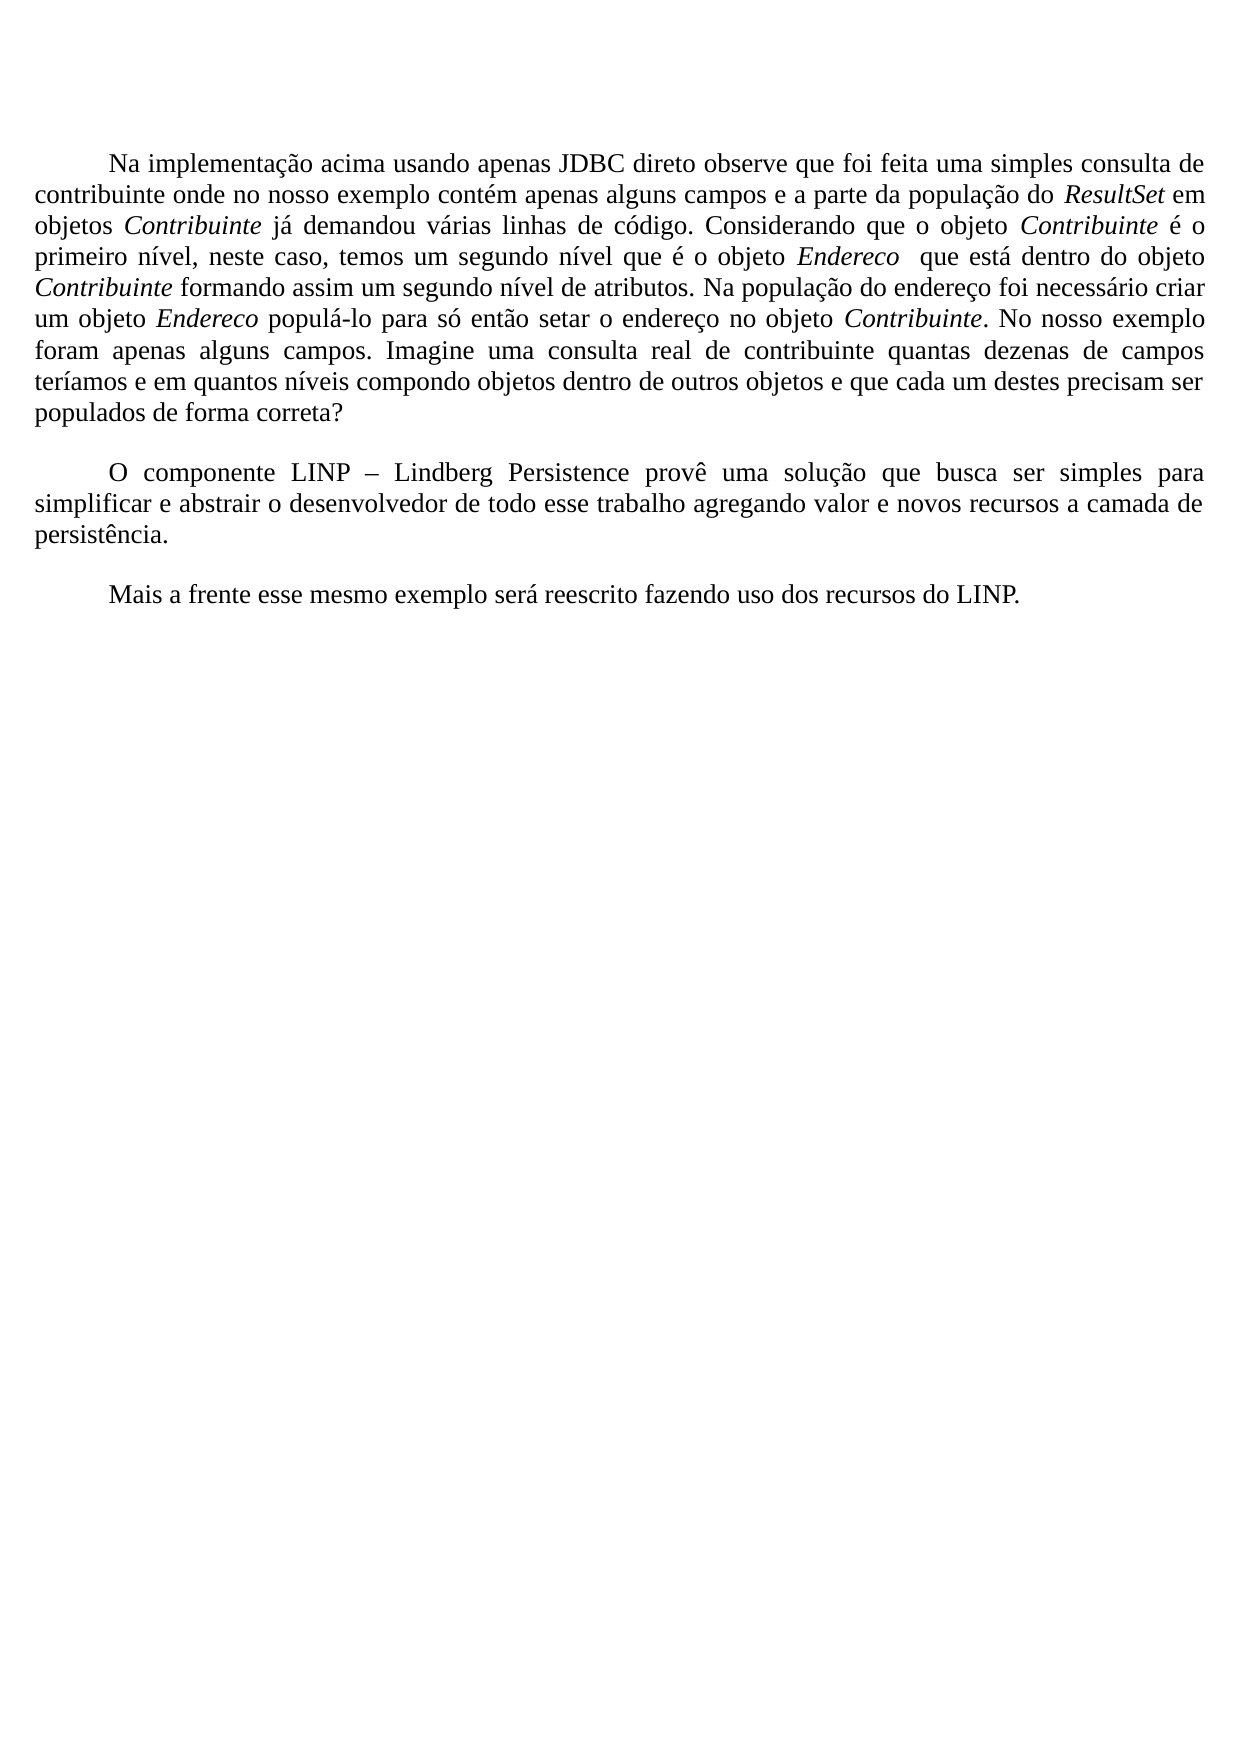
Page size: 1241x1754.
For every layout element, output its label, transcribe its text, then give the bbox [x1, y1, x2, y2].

text Na implementação acima usando apenas JDBC direto observe que foi feita uma simples consulta de contribuinte onde no nosso exemplo contém apenas alguns campos e a parte da população do ResultSet em objetos Contribuinte já demandou várias linhas de código. Considerando que o objeto Contribuinte é o primeiro nível, neste caso, temos um segundo nível que é o objeto Endereco que está dentro do objeto Contribuinte formando assim um segundo nível de atributos. Na população do endereço foi necessário criar um objeto Endereco populá-lo para só então setar o endereço no objeto Contribuinte. No nosso exemplo foram apenas alguns campos. Imagine uma consulta real de contribuinte quantas dezenas de campos teríamos e em quantos níveis compondo objetos dentro de outros objetos e que cada um destes precisam ser populados de forma correta? [34, 147, 1206, 427]
text Mais a frente esse mesmo exemplo será reescrito fazendo uso dos recursos do LINP. [34, 578, 1206, 609]
text O componente LINP – Lindberg Persistence provê uma solução que busca ser simples para simplificar e abstrair o desenvolvedor de todo esse trabalho agregando valor e novos recursos a camada de persistência. [34, 456, 1206, 549]
